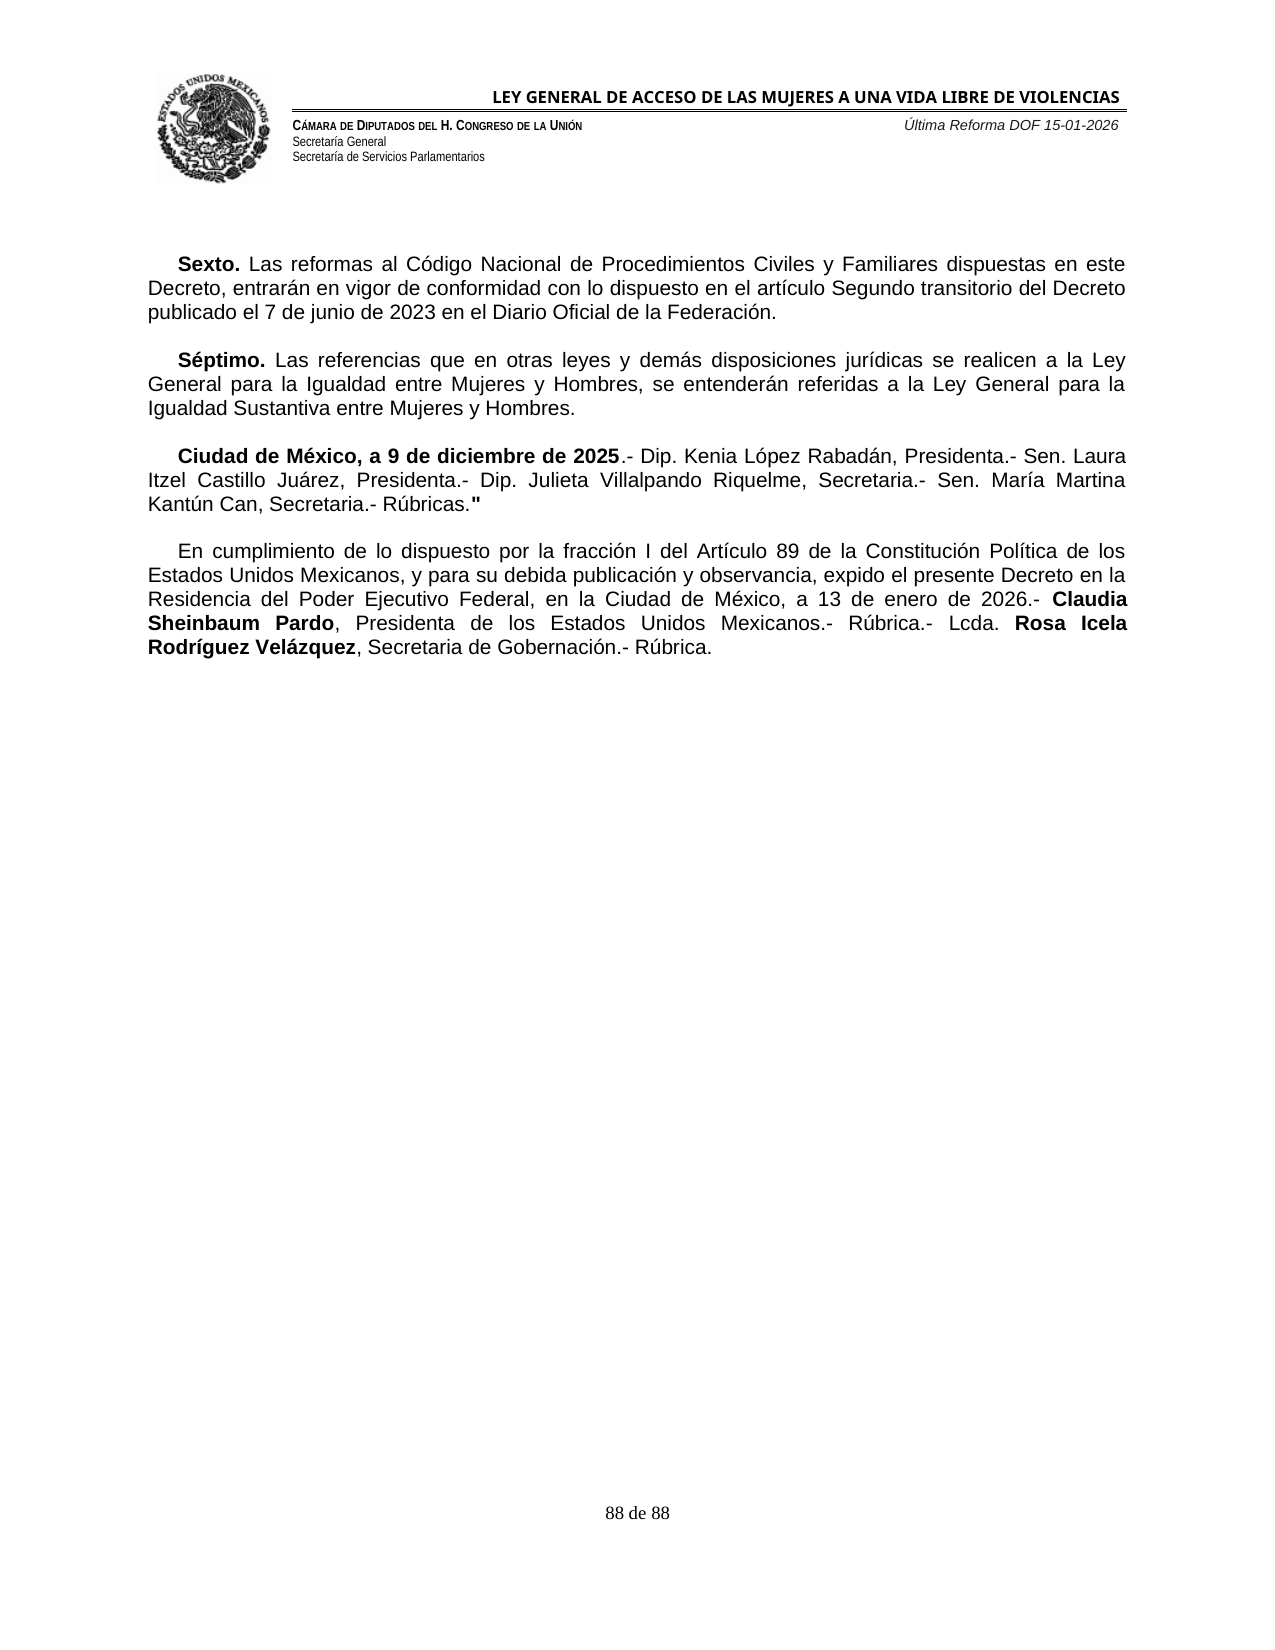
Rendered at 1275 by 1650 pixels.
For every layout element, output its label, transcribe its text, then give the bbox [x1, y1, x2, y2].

text Sexto. Las reformas al Código Nacional de Procedimientos Civiles y Familiares dispuestas en este Decreto, entrarán en vigor de conformidad con lo dispuesto en el artículo Segundo transitorio del Decreto publicado el 7 de junio de 2023 en el Diario Oficial de la Federación. [148, 252, 1127, 324]
text Séptimo. Las referencias que en otras leyes y demás disposiciones jurídicas se realicen a la Ley General para la Igualdad entre Mujeres y Hombres, se entenderán referidas a la Ley General para la Igualdad Sustantiva entre Mujeres y Hombres. [148, 348, 1127, 419]
text En cumplimiento de lo dispuesto por la fracción I del Artículo 89 de la Constitución Política de los Estados Unidos Mexicanos, y para su debida publicación y observancia, expido el presente Decreto en la Residencia del Poder Ejecutivo Federal, en la Ciudad de México, a 13 de enero de 2026.- Claudia Sheinbaum Pardo, Presidenta de los Estados Unidos Mexicanos.- Rúbrica.- Lcda. Rosa Icela Rodríguez Velázquez, Secretaria de Gobernación.- Rúbrica. [148, 539, 1127, 659]
text Ciudad de México, a 9 de diciembre de 2025.- Dip. Kenia López Rabadán, Presidenta.- Sen. Laura Itzel Castillo Juárez, Presidenta.- Dip. Julieta Villalpando Riquelme, Secretaria.- Sen. María Martina Kantún Can, Secretaria.- Rúbricas." [148, 443, 1127, 515]
